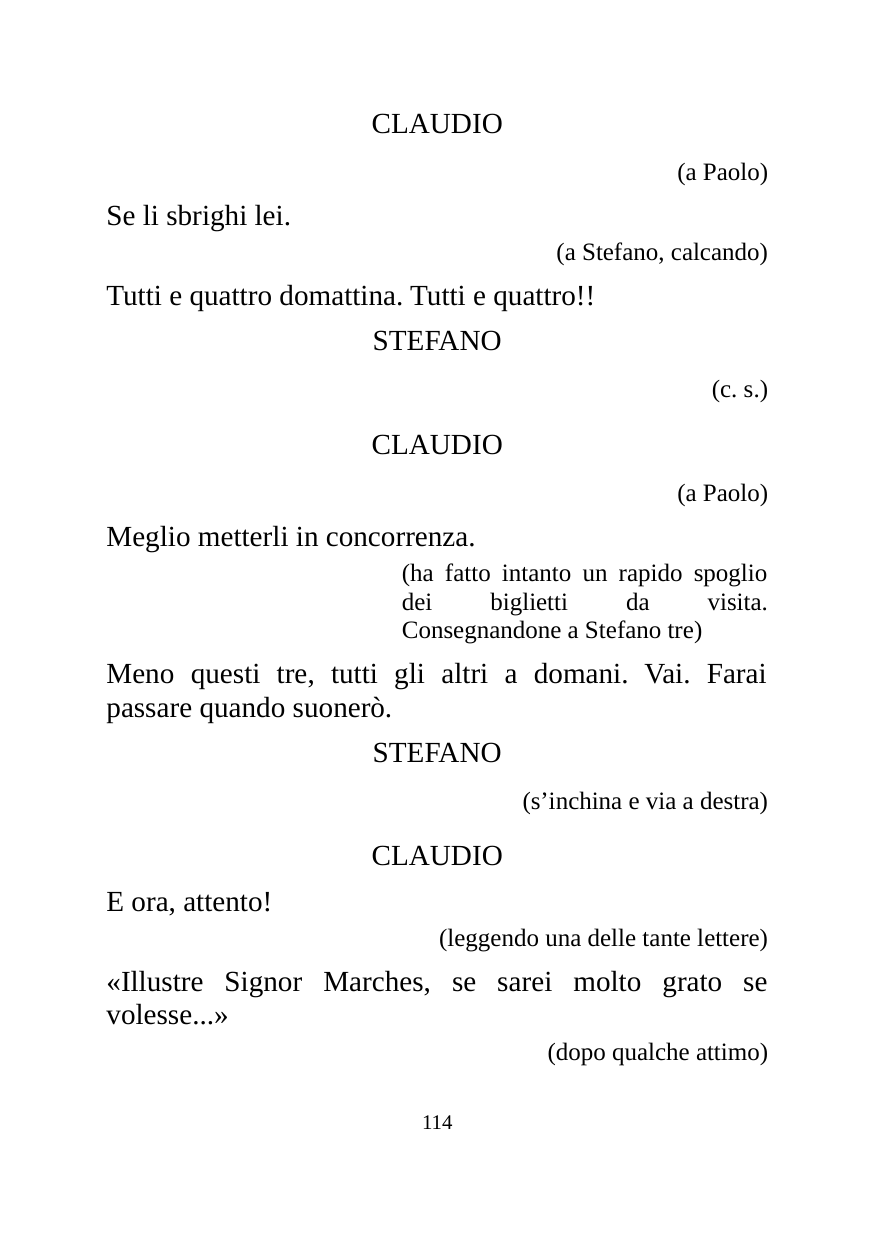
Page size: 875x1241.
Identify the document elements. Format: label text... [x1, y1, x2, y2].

text CLAUDIO [106, 106, 768, 140]
text (c. s.) [106, 374, 768, 403]
text E ora, attento! [106, 884, 768, 917]
text (ha fatto intanto un rapido spoglio dei biglietti da visita. Consegnandone a Stefano tre) [402, 558, 768, 644]
text Meglio metterli in concorrenza. [106, 519, 768, 552]
text (a Paolo) [106, 157, 768, 186]
text CLAUDIO [106, 427, 768, 460]
text CLAUDIO [106, 838, 768, 872]
text (dopo qualche attimo) [106, 1037, 768, 1066]
text STEFANO [106, 735, 768, 768]
text STEFANO [106, 323, 768, 357]
text Meno questi tre, tutti gli altri a domani. Vai. Farai passare quando suonerò. [106, 656, 768, 723]
text Se li sbrighi lei. [106, 198, 768, 232]
text (a Stefano, calcando) [106, 237, 768, 266]
text «Illustre Signor Marches, se sarei molto grato se volesse...» [106, 964, 768, 1031]
text (s’inchina e via a destra) [106, 786, 768, 815]
text Tutti e quattro domattina. Tutti e quattro!! [106, 278, 768, 312]
text (leggendo una delle tante lettere) [106, 923, 768, 952]
text (a Paolo) [106, 478, 768, 507]
